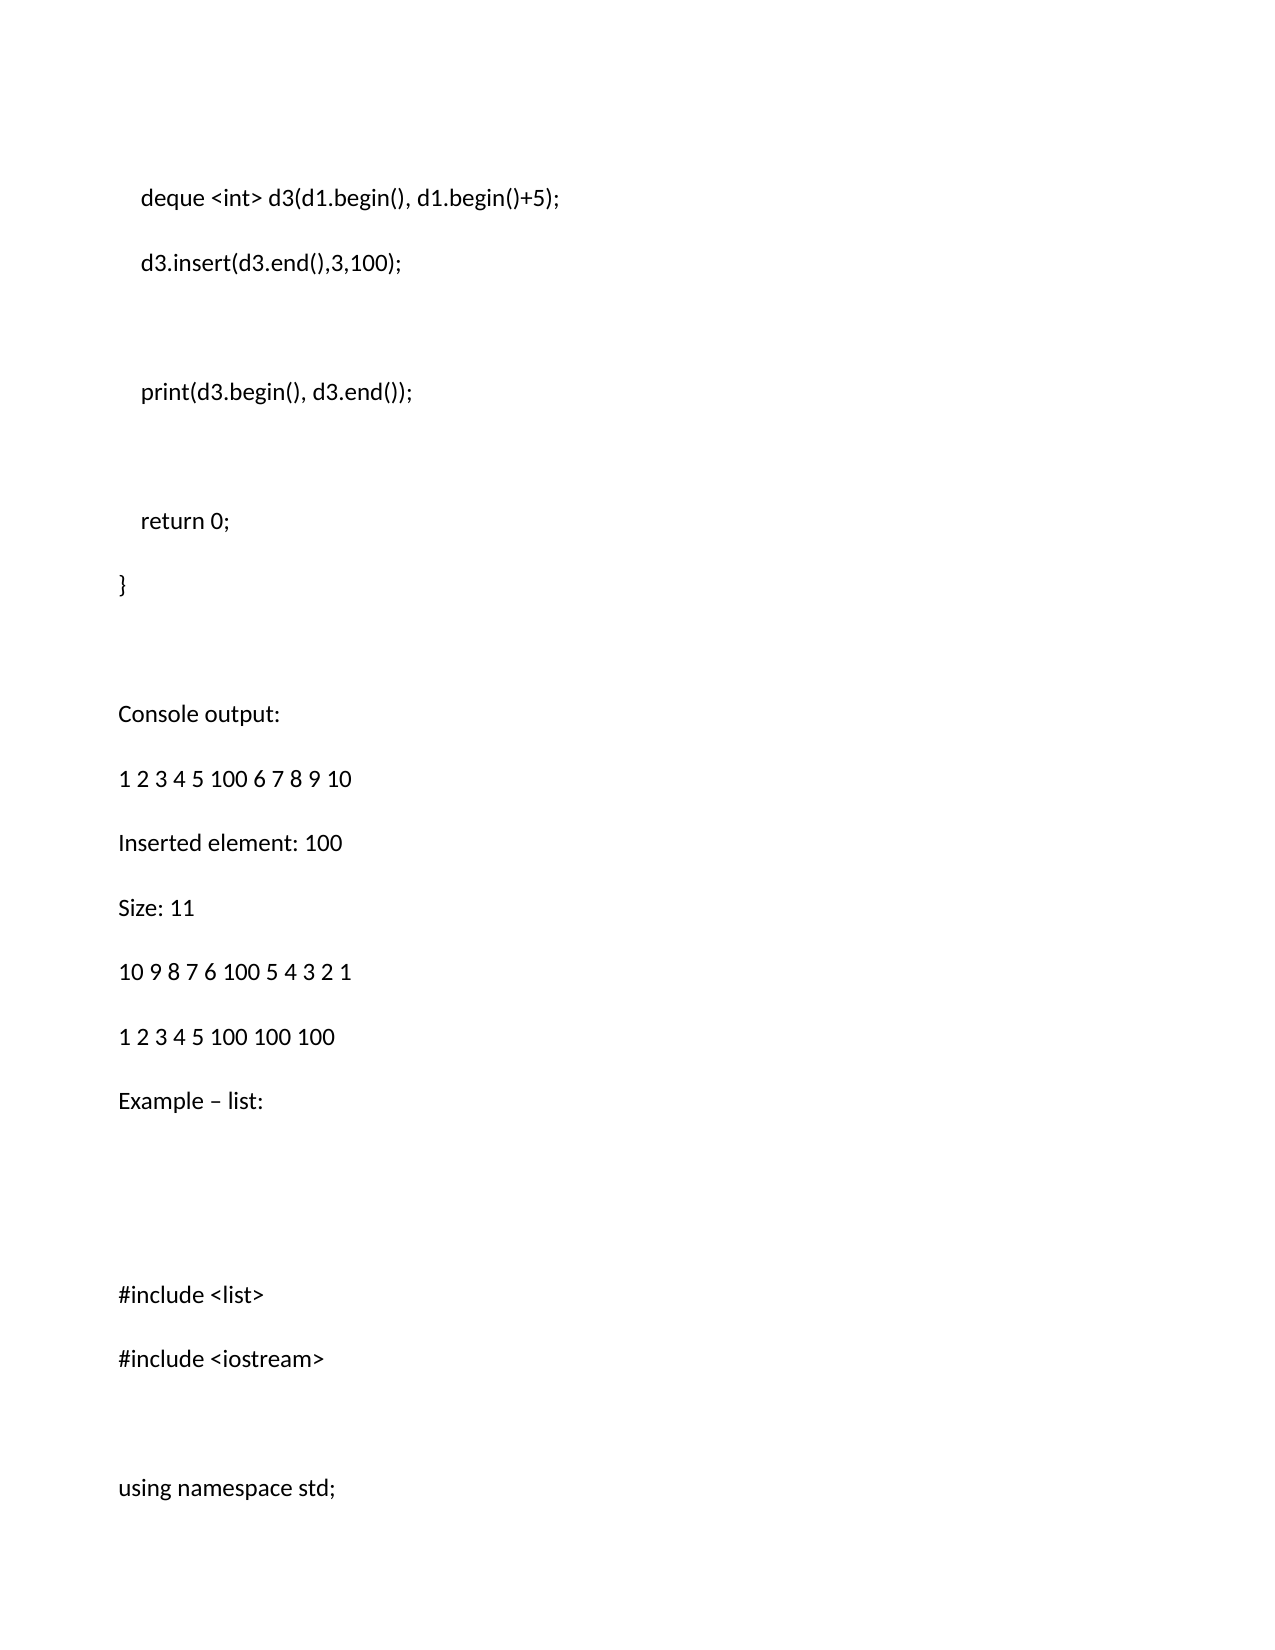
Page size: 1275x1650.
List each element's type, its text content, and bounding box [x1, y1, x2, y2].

text print(d3.begin(), d3.end()); [118, 376, 1157, 407]
text 1 2 3 4 5 100 6 7 8 9 10 [118, 763, 1157, 793]
text Console output: [118, 698, 1157, 729]
text Inserted element: 100 [118, 827, 1157, 858]
text 10 9 8 7 6 100 5 4 3 2 1 [118, 956, 1157, 987]
text return 0; [118, 505, 1157, 536]
text using namespace std; [118, 1472, 1157, 1503]
text d3.insert(d3.end(),3,100); [118, 247, 1157, 278]
text deque <int> d3(d1.begin(), d1.begin()+5); [118, 183, 1157, 213]
text 1 2 3 4 5 100 100 100 [118, 1021, 1157, 1051]
text #include <iostream> [118, 1343, 1157, 1374]
text Size: 11 [118, 892, 1157, 922]
text Example – list: [118, 1085, 1157, 1116]
text } [118, 569, 1157, 600]
text #include <list> [118, 1279, 1157, 1309]
